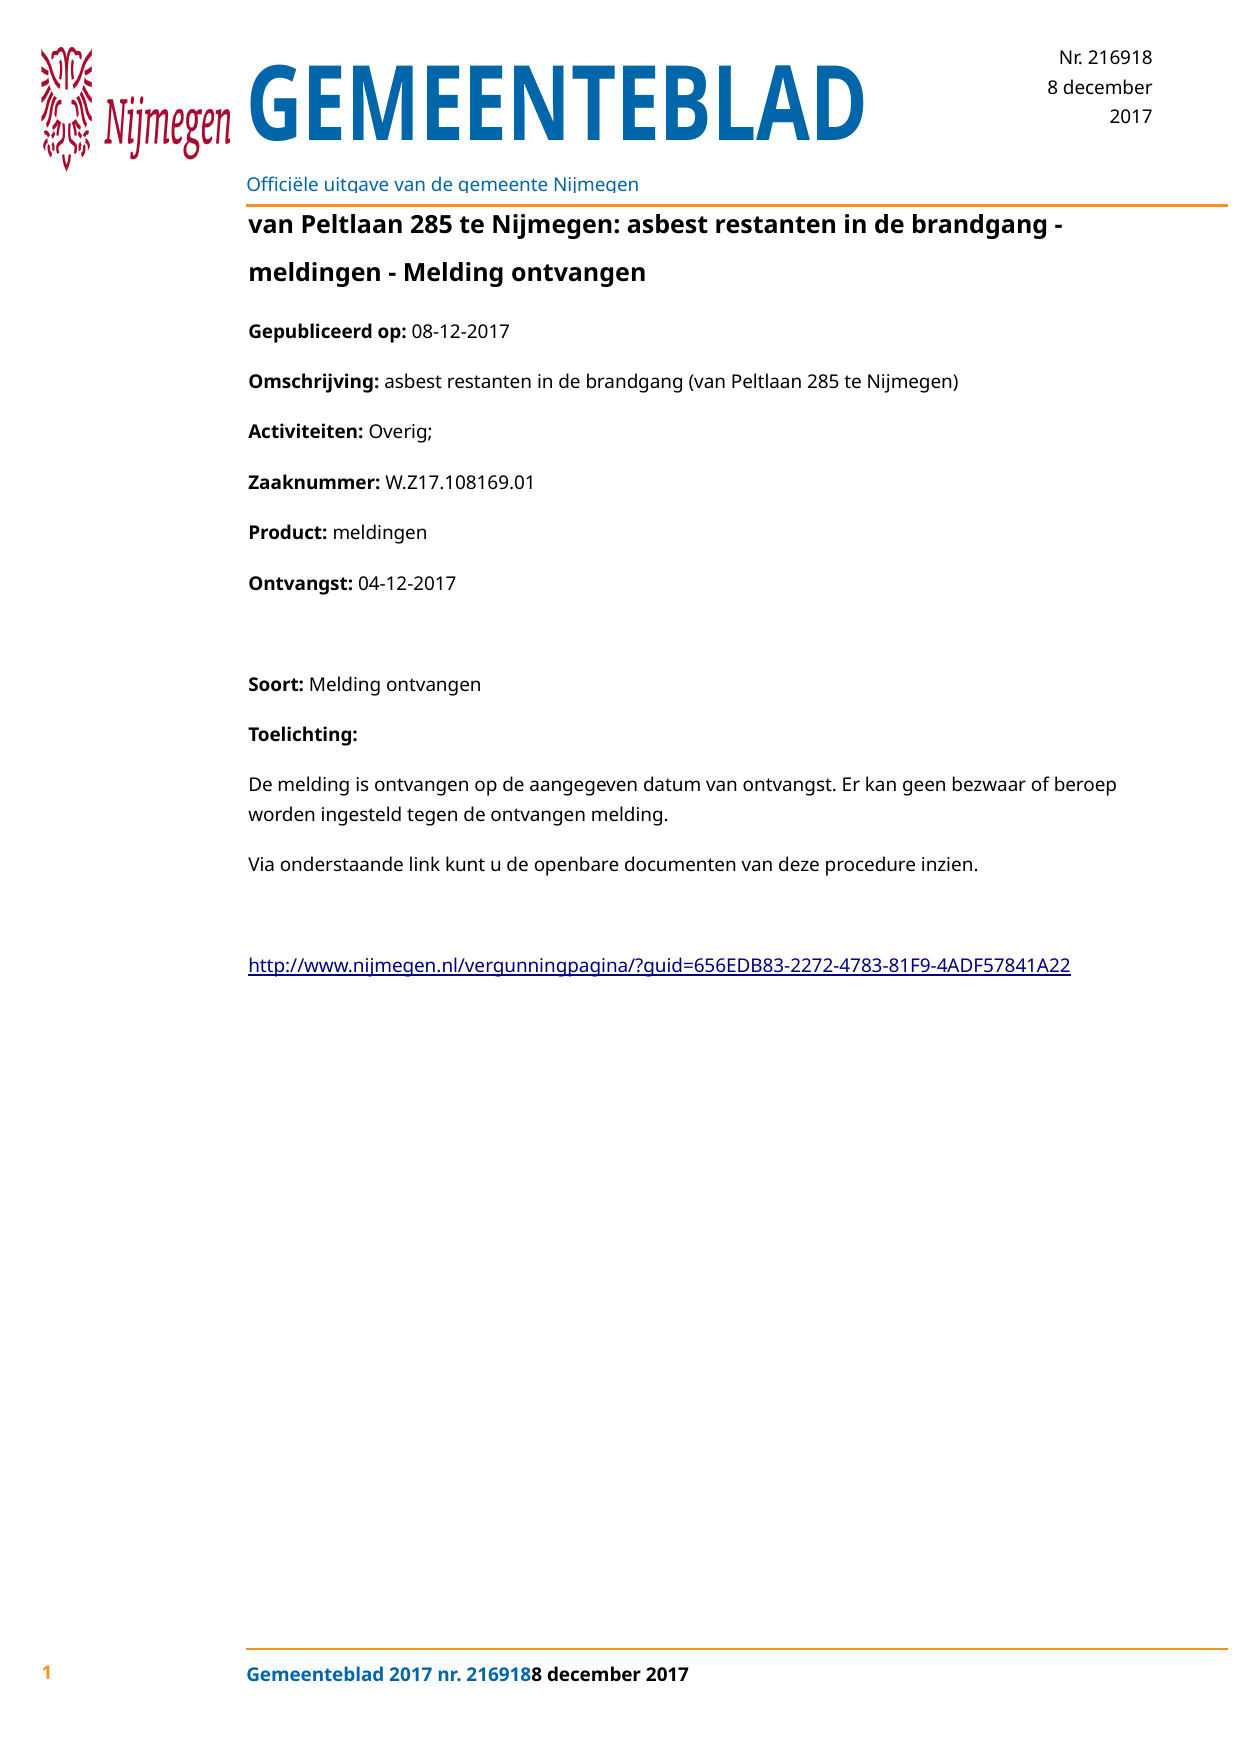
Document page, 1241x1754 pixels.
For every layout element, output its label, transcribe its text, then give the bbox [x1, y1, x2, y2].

text Activiteiten: Overig; [248, 419, 1152, 444]
text De melding is ontvangen op de aangegeven datum van ontvangst. Er kan geen bezwaar of beroep worden ingesteld tegen de ontvangen melding. [248, 772, 1152, 827]
text Zaaknummer: W.Z17.108169.01 [248, 469, 1152, 495]
text Soort: Melding ontvangen [248, 671, 1152, 697]
text van Peltlaan 285 te Nijmegen: asbest restanten in de brandgang - meldingen - Melding ontvangen [248, 207, 1152, 288]
picture [41, 47, 231, 172]
text http://www.nijmegen.nl/vergunningpagina/?guid=656EDB83-2272-4783-81F9-4ADF57841A22 [248, 952, 1152, 978]
text Via onderstaande link kunt u de openbare documenten van deze procedure inzien. [248, 852, 1152, 877]
text Ontvangst: 04-12-2017 [248, 570, 1152, 596]
text Product: meldingen [248, 519, 1152, 545]
text Toelichting: [248, 721, 1152, 747]
text Omschrijving: asbest restanten in de brandgang (van Peltlaan 285 te Nijmegen) [248, 368, 1152, 394]
text Gepubliceerd op: 08-12-2017 [248, 318, 1152, 344]
